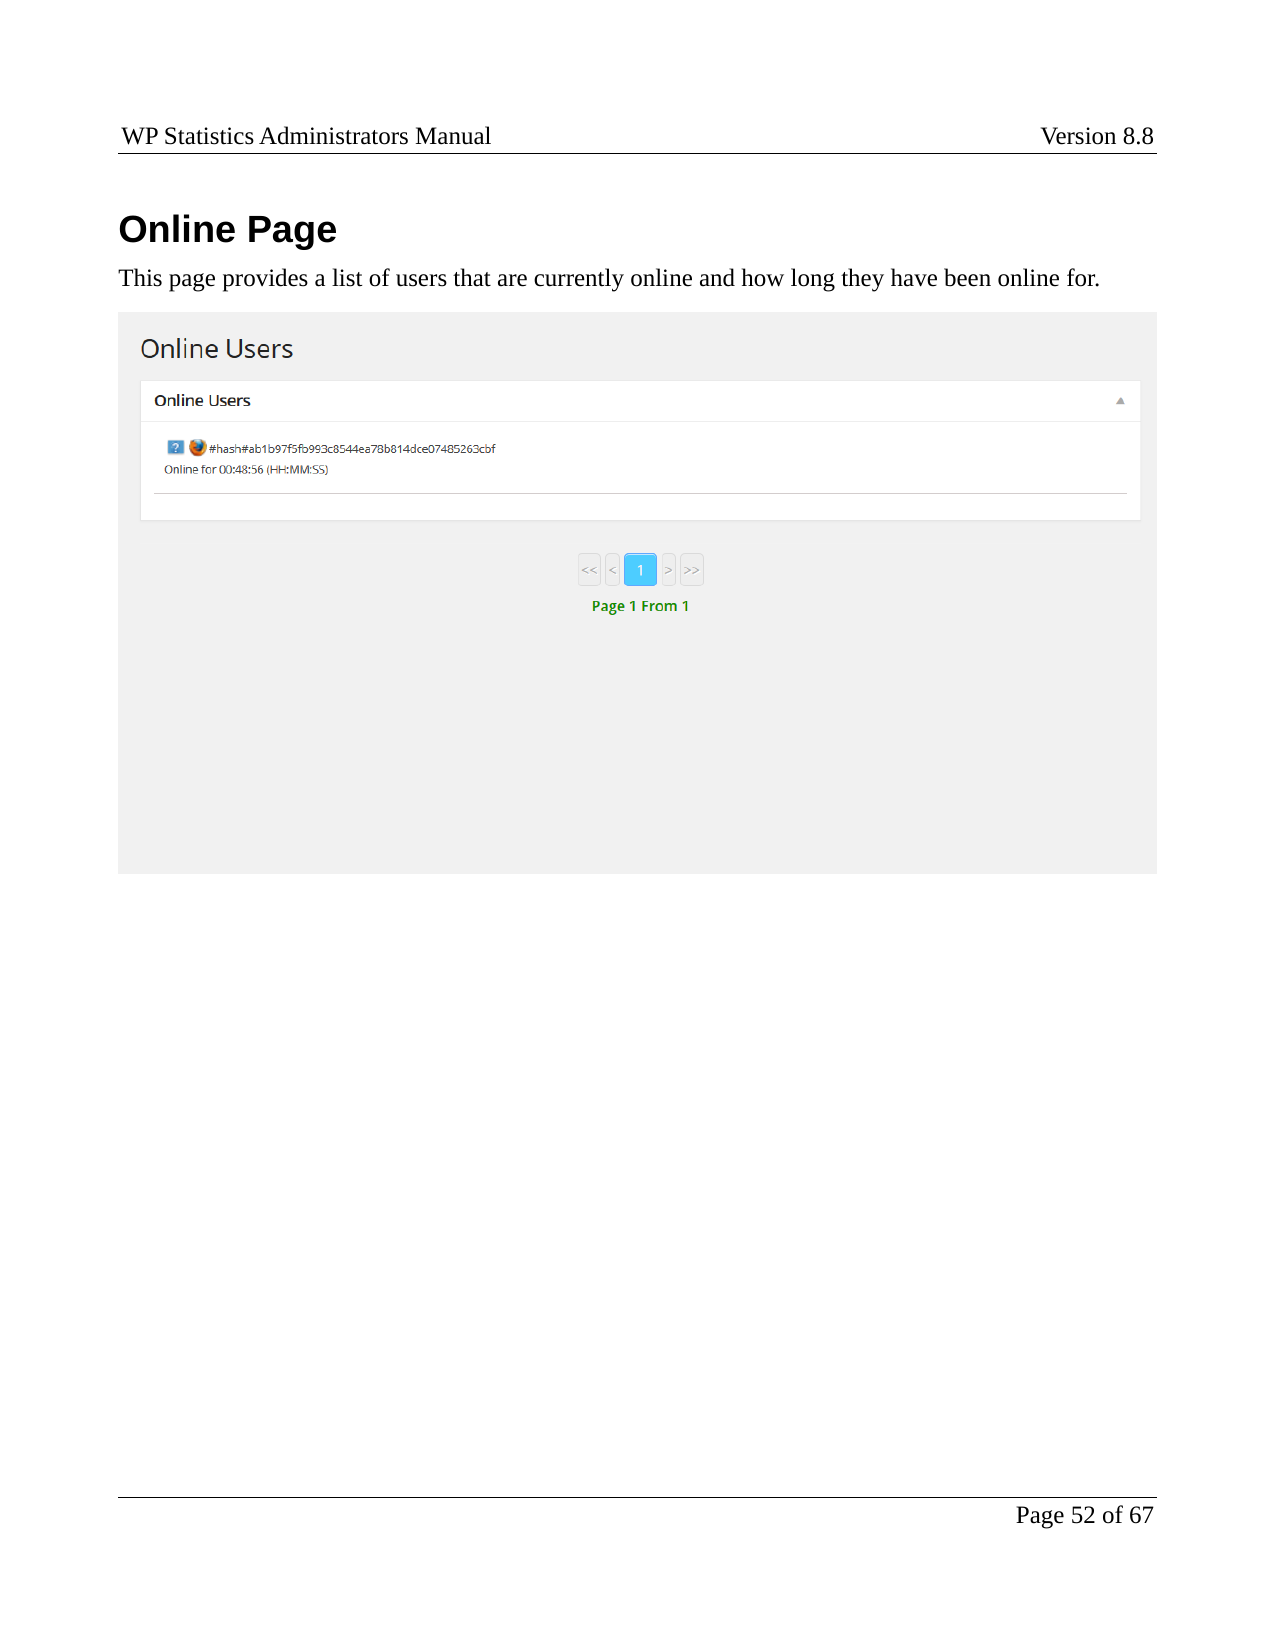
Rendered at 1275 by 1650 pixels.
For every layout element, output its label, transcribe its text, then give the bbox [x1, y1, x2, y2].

text This page provides a list of users that are currently online and how long they have been online for. [118, 263, 1157, 292]
subtitle Online Page [118, 207, 1157, 251]
picture [118, 312, 1157, 874]
